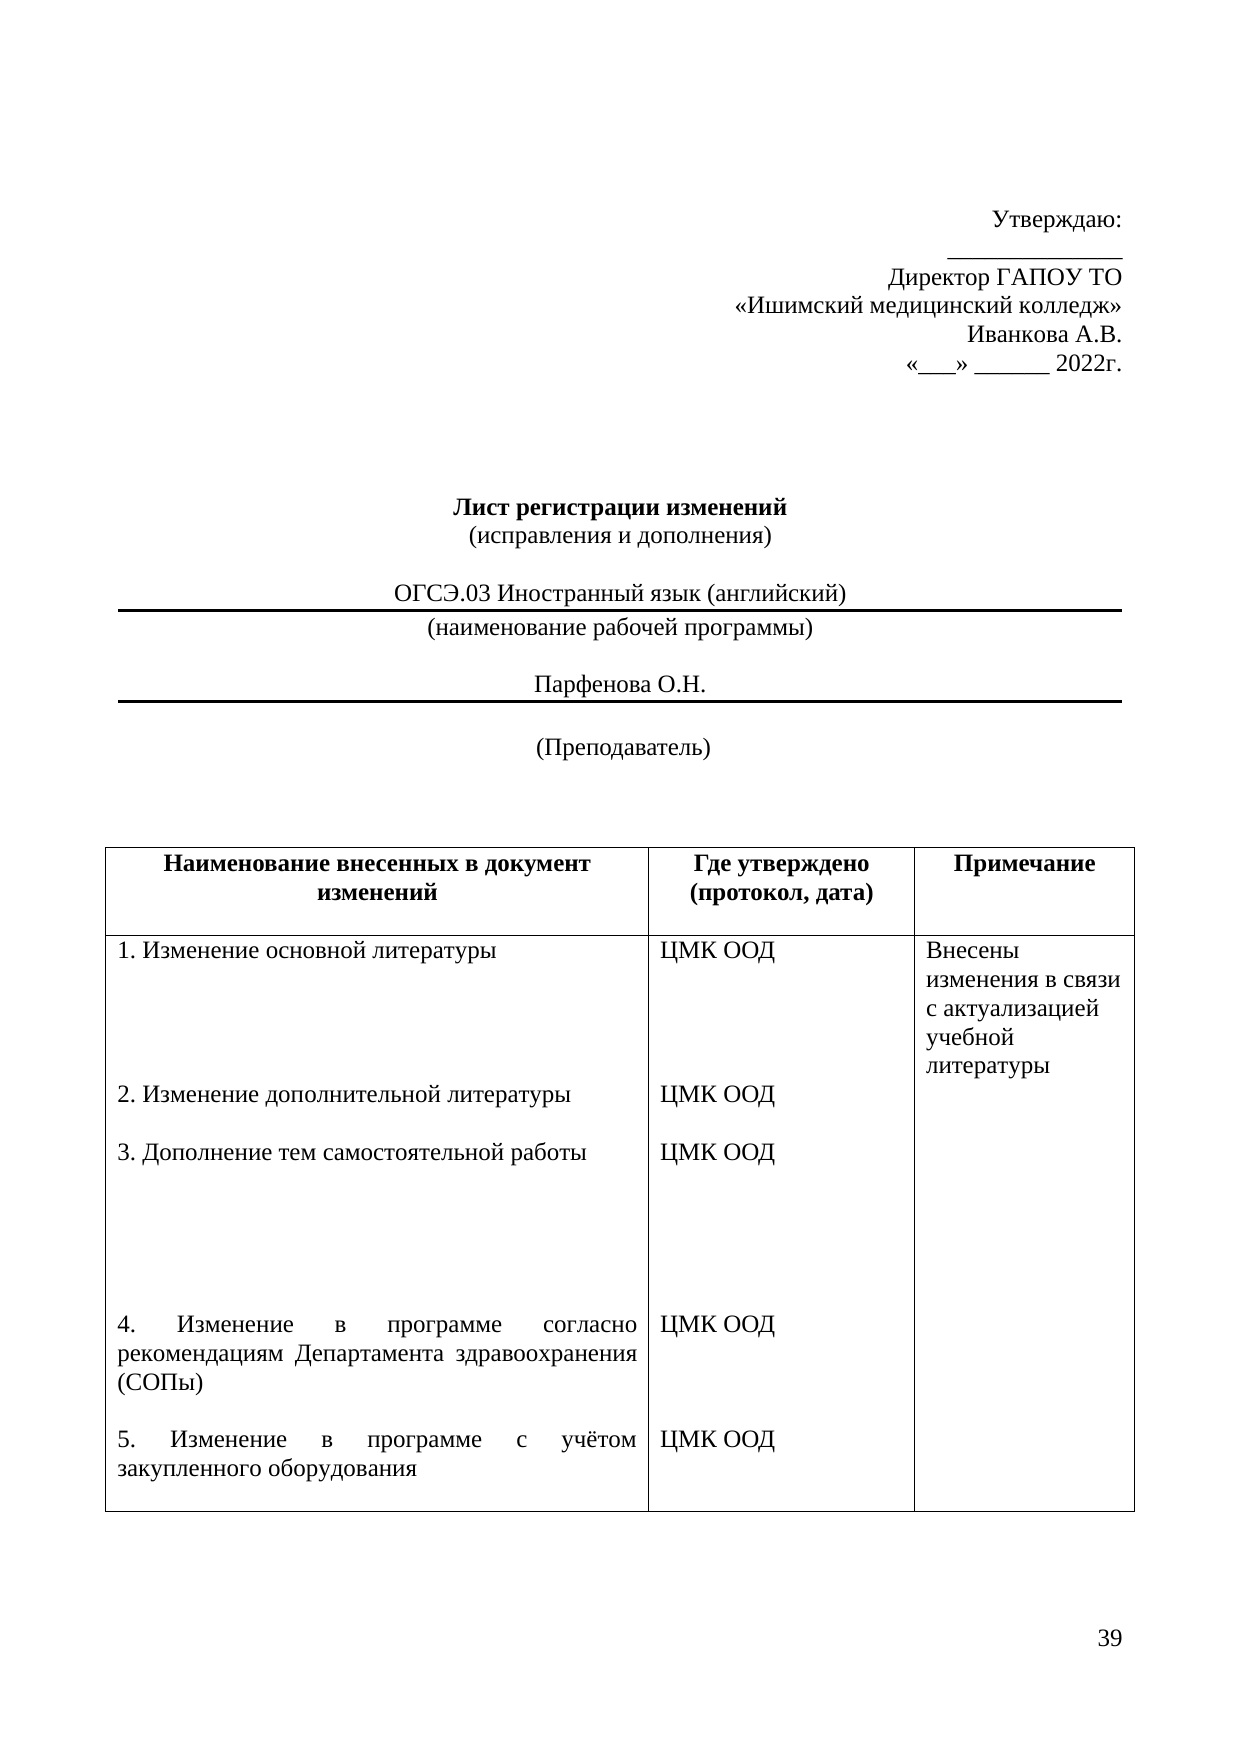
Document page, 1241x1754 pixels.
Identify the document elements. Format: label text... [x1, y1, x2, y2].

text «Ишимский медицинский колледж» [118, 291, 1122, 319]
table_cell 1. Изменение основной литературы 2. Изменение дополнительной литературы 3. Дополнение тем самостоятельной работы 4. Изменение в программе согласно рекомендациям Департамента здравоохранения (СОПы) 5. Изменение в программе с учётом закупленного оборудования [106, 936, 648, 1511]
text ______________ [118, 233, 1122, 262]
text «___» ______ 2022г. [118, 348, 1122, 377]
text (Преподаватель) [118, 732, 1122, 761]
table_header Наименование внесенных в документ изменений [106, 848, 648, 934]
table_header Где утверждено (протокол, дата) [649, 848, 914, 934]
text Иванкова А.В. [118, 319, 1122, 348]
text ОГСЭ.03 Иностранный язык (английский) [118, 578, 1122, 609]
text (исправления и дополнения) [118, 521, 1122, 549]
text Лист регистрации изменений [118, 492, 1122, 521]
text Парфенова О.Н. [118, 669, 1122, 700]
text (наименование рабочей программы) [118, 612, 1122, 641]
table_cell ЦМК ООД ЦМК ООД ЦМК ООД ЦМК ООД ЦМК ООД [649, 936, 914, 1511]
table_cell Внесены изменения в связи с актуализацией учебной литературы [915, 936, 1134, 1511]
table_header Примечание [915, 848, 1134, 934]
text Утверждаю: [118, 204, 1122, 233]
text Директор ГАПОУ ТО [118, 262, 1122, 291]
